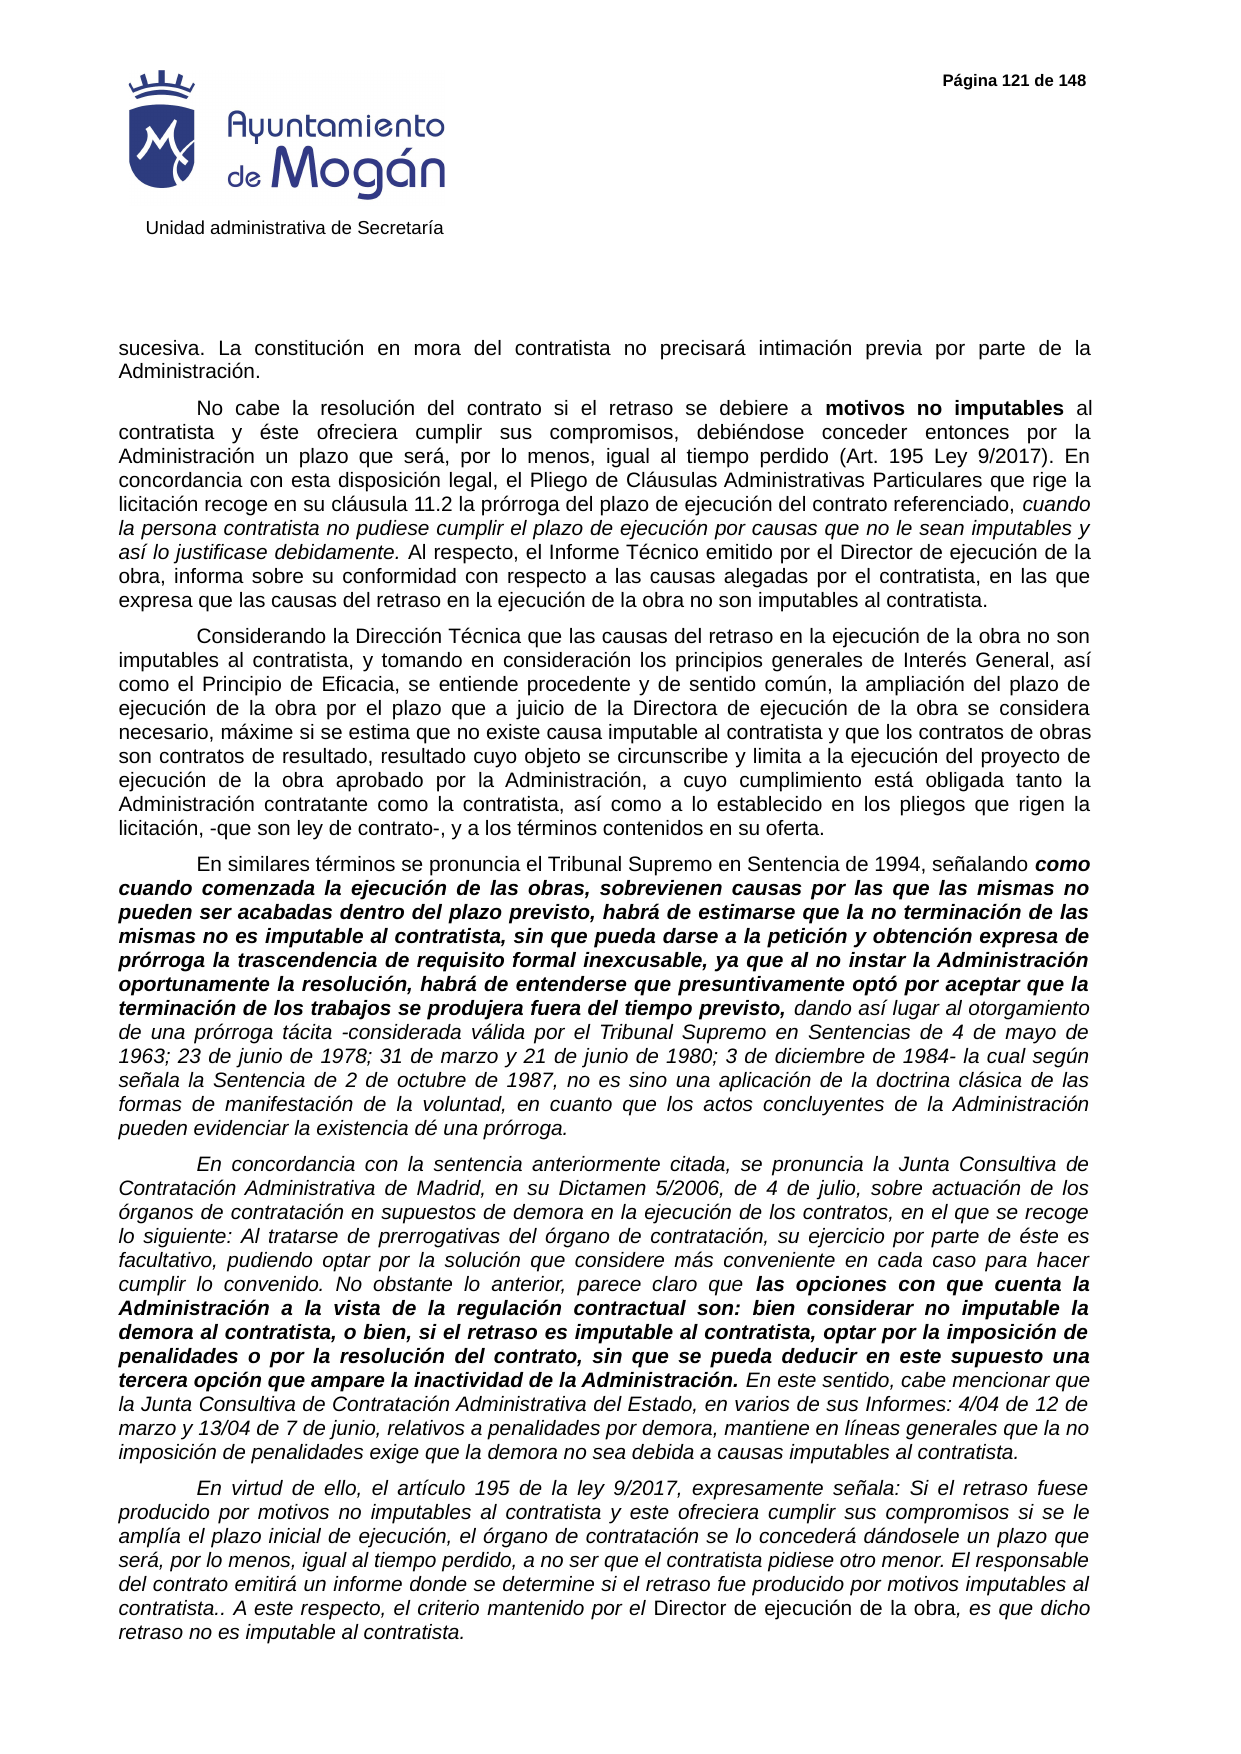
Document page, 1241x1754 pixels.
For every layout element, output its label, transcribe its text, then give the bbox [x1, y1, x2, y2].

text En similares términos se pronuncia el Tribunal Supremo en Sentencia de 1994, señalando como cuando comenzada la ejecución de las obras, sobrevienen causas por las que las mismas no pueden ser acabadas dentro del plazo previsto, habrá de estimarse que la no terminación de las mismas no es imputable al contratista, sin que pueda darse a la petición y obtención expresa de prórroga la trascendencia de requisito formal inexcusable, ya que al no instar la Administración oportunamente la resolución, habrá de entenderse que presuntivamente optó por aceptar que la terminación de los trabajos se produjera fuera del tiempo previsto, dando así lugar al otorgamiento de una prórroga tácita -considerada válida por el Tribunal Supremo en Sentencias de 4 de mayo de 1963; 23 de junio de 1978; 31 de marzo y 21 de junio de 1980; 3 de diciembre de 1984- la cual según señala la Sentencia de 2 de octubre de 1987, no es sino una aplicación de la doctrina clásica de las formas de manifestación de la voluntad, en cuanto que los actos concluyentes de la Administración pueden evidenciar la existencia dé una prórroga. [118, 852, 1092, 1139]
text Considerando la Dirección Técnica que las causas del retraso en la ejecución de la obra no son imputables al contratista, y tomando en consideración los principios generales de Interés General, así como el Principio de Eficacia, se entiende procedente y de sentido común, la ampliación del plazo de ejecución de la obra por el plazo que a juicio de la Directora de ejecución de la obra se considera necesario, máxime si se estima que no existe causa imputable al contratista y que los contratos de obras son contratos de resultado, resultado cuyo objeto se circunscribe y limita a la ejecución del proyecto de ejecución de la obra aprobado por la Administración, a cuyo cumplimiento está obligada tanto la Administración contratante como la contratista, así como a lo establecido en los pliegos que rigen la licitación, -que son ley de contrato-, y a los términos contenidos en su oferta. [118, 624, 1092, 839]
text No cabe la resolución del contrato si el retraso se debiere a motivos no imputables al contratista y éste ofreciera cumplir sus compromisos, debiéndose conceder entonces por la Administración un plazo que será, por lo menos, igual al tiempo perdido (Art. 195 Ley 9/2017). En concordancia con esta disposición legal, el Pliego de Cláusulas Administrativas Particulares que rige la licitación recoge en su cláusula 11.2 la prórroga del plazo de ejecución del contrato referenciado, cuando la persona contratista no pudiese cumplir el plazo de ejecución por causas que no le sean imputables y así lo justificase debidamente. Al respecto, el Informe Técnico emitido por el Director de ejecución de la obra, informa sobre su conformidad con respecto a las causas alegadas por el contratista, en las que expresa que las causas del retraso en la ejecución de la obra no son imputables al contratista. [118, 396, 1092, 611]
text En concordancia con la sentencia anteriormente citada, se pronuncia la Junta Consultiva de Contratación Administrativa de Madrid, en su Dictamen 5/2006, de 4 de julio, sobre actuación de los órganos de contratación en supuestos de demora en la ejecución de los contratos, en el que se recoge lo siguiente: Al tratarse de prerrogativas del órgano de contratación, su ejercicio por parte de éste es facultativo, pudiendo optar por la solución que considere más conveniente en cada caso para hacer cumplir lo convenido. No obstante lo anterior, parece claro que las opciones con que cuenta la Administración a la vista de la regulación contractual son: bien considerar no imputable la demora al contratista, o bien, si el retraso es imputable al contratista, optar por la imposición de penalidades o por la resolución del contrato, sin que se pueda deducir en este supuesto una tercera opción que ampare la inactividad de la Administración. En este sentido, cabe mencionar que la Junta Consultiva de Contratación Administrativa del Estado, en varios de sus Informes: 4/04 de 12 de marzo y 13/04 de 7 de junio, relativos a penalidades por demora, mantiene en líneas generales que la no imposición de penalidades exige que la demora no sea debida a causas imputables al contratista. [118, 1152, 1092, 1463]
picture [128, 70, 445, 206]
text En virtud de ello, el artículo 195 de la ley 9/2017, expresamente señala: Si el retraso fuese producido por motivos no imputables al contratista y este ofreciera cumplir sus compromisos si se le amplía el plazo inicial de ejecución, el órgano de contratación se lo concederá dándosele un plazo que será, por lo menos, igual al tiempo perdido, a no ser que el contratista pidiese otro menor. El responsable del contrato emitirá un informe donde se determine si el retraso fue producido por motivos imputables al contratista.. A este respecto, el criterio mantenido por el Director de ejecución de la obra, es que dicho retraso no es imputable al contratista. [118, 1476, 1092, 1644]
text sucesiva. La constitución en mora del contratista no precisará intimación previa por parte de la Administración. [118, 335, 1092, 383]
